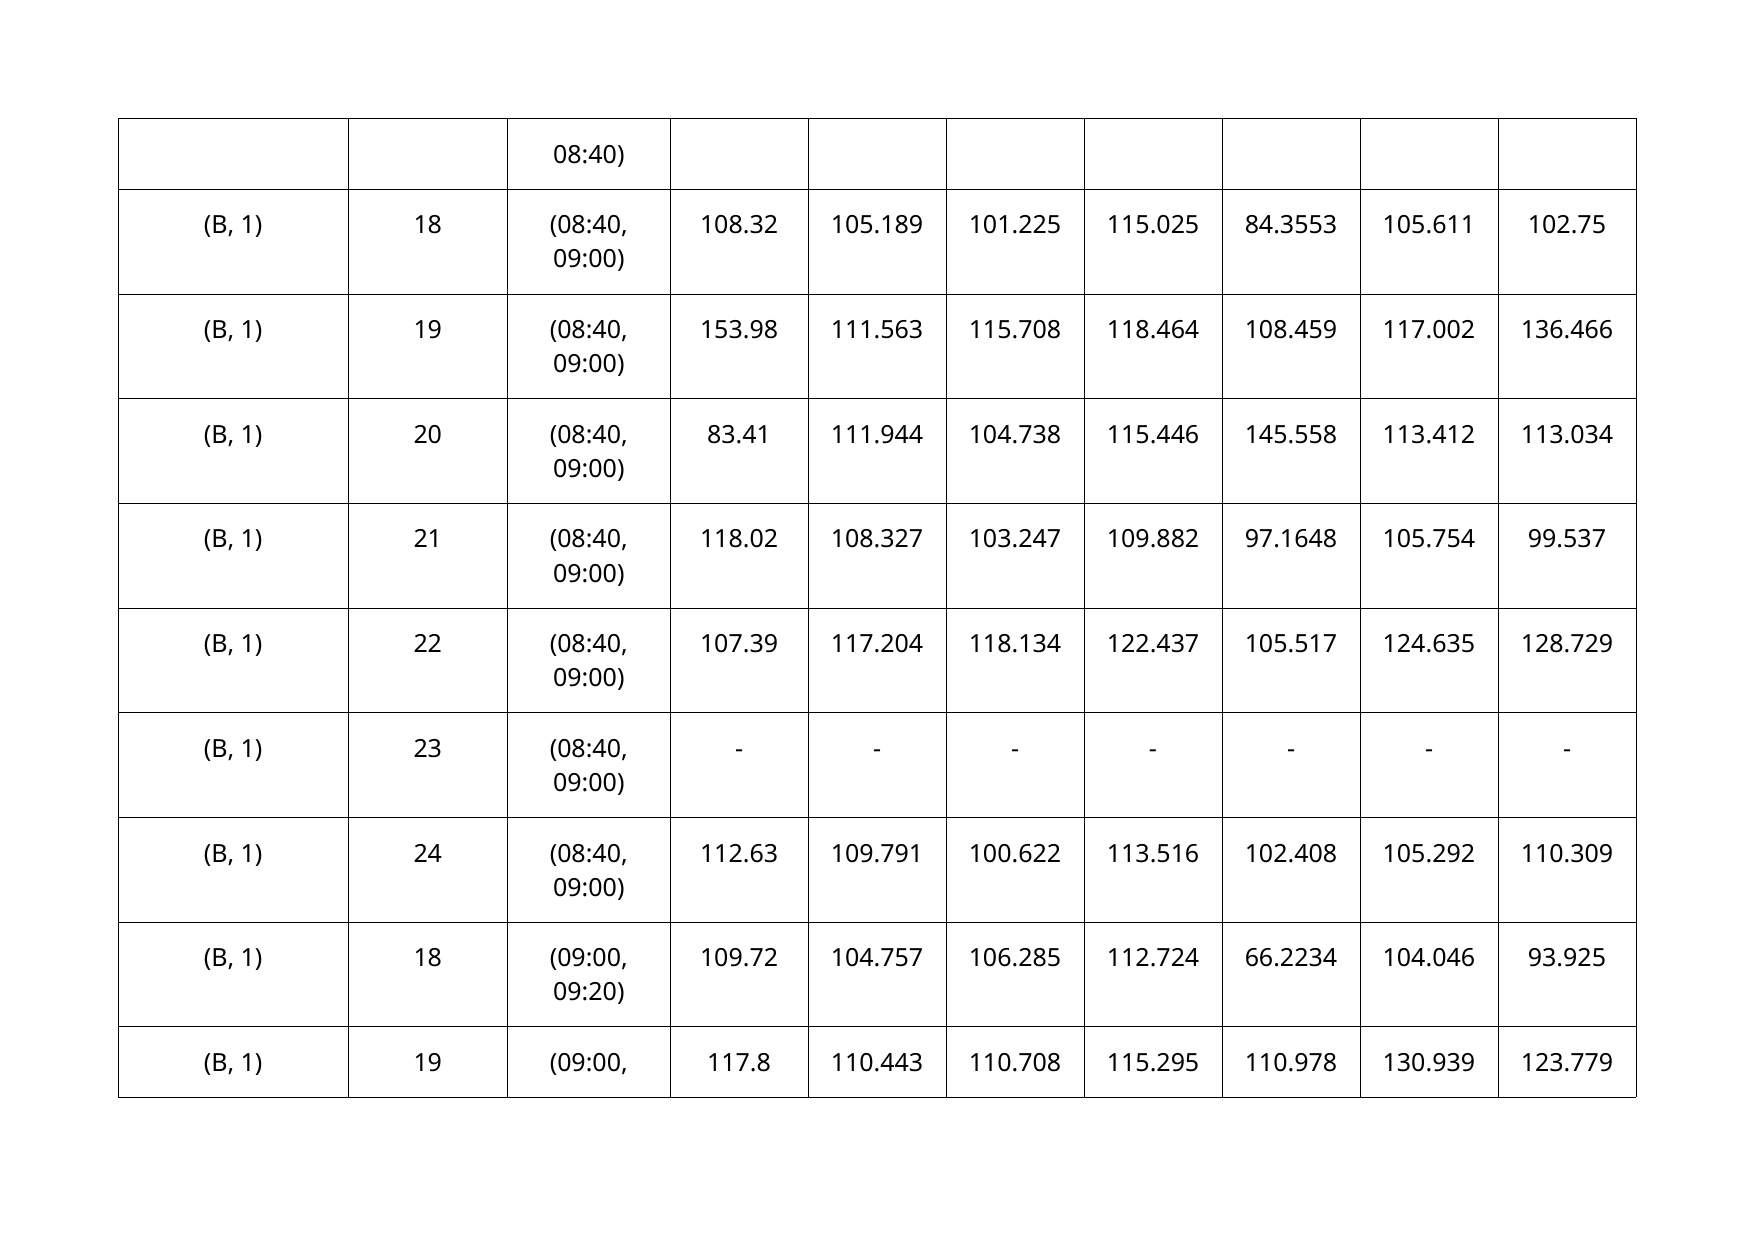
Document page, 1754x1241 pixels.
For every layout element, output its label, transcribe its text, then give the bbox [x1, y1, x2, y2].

table_cell 122.437 [1085, 609, 1222, 712]
table_cell (B, 1) [119, 818, 348, 922]
table_cell 109.791 [809, 818, 946, 922]
table_cell 110.443 [809, 1027, 946, 1097]
table_cell 107.39 [671, 609, 808, 712]
table_cell (B, 1) [119, 609, 348, 712]
table_cell (08:40, 09:00) [508, 818, 670, 922]
table_cell 104.757 [809, 923, 946, 1026]
table_cell 105.517 [1223, 609, 1360, 712]
table_cell 105.189 [809, 190, 946, 293]
table_cell 111.563 [809, 295, 946, 398]
table_cell 118.02 [671, 504, 808, 607]
table_cell 105.292 [1361, 818, 1498, 922]
table_cell (09:00, [508, 1027, 670, 1097]
table_cell (B, 1) [119, 399, 348, 503]
table_cell 105.754 [1361, 504, 1498, 607]
table_cell - [671, 713, 808, 817]
table_cell (09:00, 09:20) [508, 923, 670, 1026]
table_cell 19 [349, 295, 507, 398]
table_cell - [1085, 713, 1222, 817]
table_cell 100.622 [947, 818, 1084, 922]
table_cell 08:40) [508, 119, 670, 189]
table_cell 110.978 [1223, 1027, 1360, 1097]
table_cell 153.98 [671, 295, 808, 398]
table_cell 101.225 [947, 190, 1084, 293]
table_cell 102.408 [1223, 818, 1360, 922]
table_cell - [671, 119, 808, 189]
table_cell 93.925 [1499, 923, 1636, 1026]
table_cell [119, 119, 348, 189]
table_cell 18 [349, 190, 507, 293]
table_cell 115.025 [1085, 190, 1222, 293]
table_cell 113.516 [1085, 818, 1222, 922]
table_cell (B, 1) [119, 713, 348, 817]
table_cell - [1361, 119, 1498, 189]
table_cell 111.944 [809, 399, 946, 503]
table_cell 115.708 [947, 295, 1084, 398]
table_cell (B, 1) [119, 190, 348, 293]
table_cell - [1223, 713, 1360, 817]
table_cell 115.295 [1085, 1027, 1222, 1097]
table_cell 99.537 [1499, 504, 1636, 607]
table_cell 102.75 [1499, 190, 1636, 293]
table_cell 118.134 [947, 609, 1084, 712]
table_cell (B, 1) [119, 504, 348, 607]
table_cell (08:40, 09:00) [508, 609, 670, 712]
table_cell 108.459 [1223, 295, 1360, 398]
table_cell 145.558 [1223, 399, 1360, 503]
table_cell 130.939 [1361, 1027, 1498, 1097]
table_cell 117.002 [1361, 295, 1498, 398]
table_cell (08:40, 09:00) [508, 190, 670, 293]
table_cell - [1085, 119, 1222, 189]
table_cell 103.247 [947, 504, 1084, 607]
table_cell - [1499, 119, 1636, 189]
table_cell 112.63 [671, 818, 808, 922]
table_cell (08:40, 09:00) [508, 713, 670, 817]
table_cell (08:40, 09:00) [508, 504, 670, 607]
table_cell 21 [349, 504, 507, 607]
table_cell - [1361, 713, 1498, 817]
table_cell 84.3553 [1223, 190, 1360, 293]
table_cell 115.446 [1085, 399, 1222, 503]
table_cell (08:40, 09:00) [508, 399, 670, 503]
table_cell 66.2234 [1223, 923, 1360, 1026]
table_cell 83.41 [671, 399, 808, 503]
table_cell 110.708 [947, 1027, 1084, 1097]
table_cell - [947, 119, 1084, 189]
table_cell (B, 1) [119, 295, 348, 398]
table_cell 117.204 [809, 609, 946, 712]
table_cell 104.738 [947, 399, 1084, 503]
table_cell 108.32 [671, 190, 808, 293]
table_cell 118.464 [1085, 295, 1222, 398]
table_cell 112.724 [1085, 923, 1222, 1026]
table_cell 110.309 [1499, 818, 1636, 922]
table_cell [349, 119, 507, 189]
table_cell 113.412 [1361, 399, 1498, 503]
table_cell 18 [349, 923, 507, 1026]
table_cell - [809, 713, 946, 817]
table_cell 109.72 [671, 923, 808, 1026]
table_cell 19 [349, 1027, 507, 1097]
table_cell 104.046 [1361, 923, 1498, 1026]
table_cell 117.8 [671, 1027, 808, 1097]
table_cell 124.635 [1361, 609, 1498, 712]
table_cell 109.882 [1085, 504, 1222, 607]
table_cell (B, 1) [119, 1027, 348, 1097]
table_cell (08:40, 09:00) [508, 295, 670, 398]
table_cell 20 [349, 399, 507, 503]
table_cell - [1223, 119, 1360, 189]
table_cell 97.1648 [1223, 504, 1360, 607]
table_cell 24 [349, 818, 507, 922]
table_cell (B, 1) [119, 923, 348, 1026]
table_cell - [947, 713, 1084, 817]
table_cell 106.285 [947, 923, 1084, 1026]
table_cell 23 [349, 713, 507, 817]
table_cell 22 [349, 609, 507, 712]
table_cell - [1499, 713, 1636, 817]
table_cell 123.779 [1499, 1027, 1636, 1097]
table_cell - [809, 119, 946, 189]
table_cell 105.611 [1361, 190, 1498, 293]
table_cell 113.034 [1499, 399, 1636, 503]
table_cell 136.466 [1499, 295, 1636, 398]
table_cell 108.327 [809, 504, 946, 607]
table_cell 128.729 [1499, 609, 1636, 712]
